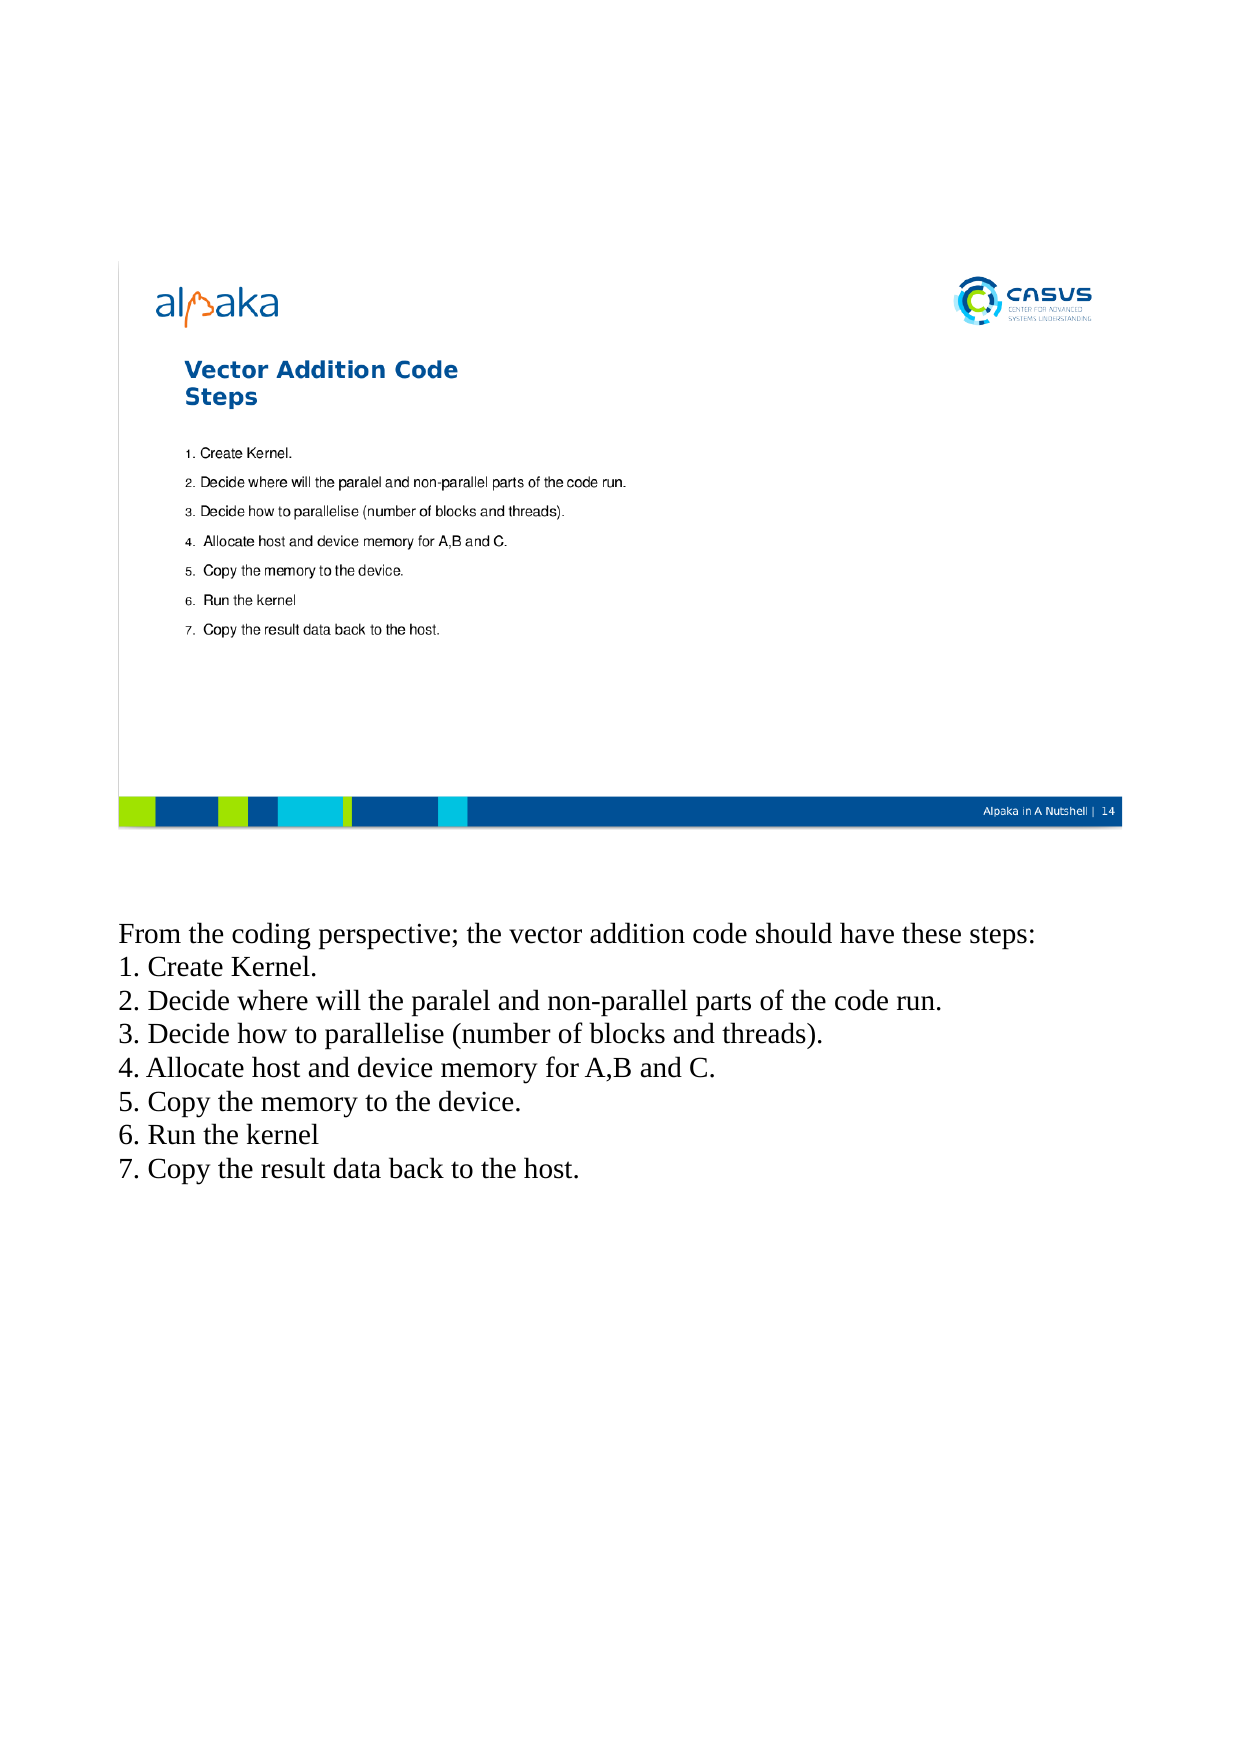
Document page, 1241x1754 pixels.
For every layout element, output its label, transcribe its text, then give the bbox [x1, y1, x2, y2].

text 2. Decide where will the paralel and non-parallel parts of the code run. [118, 983, 1122, 1017]
text 5. Copy the memory to the device. [118, 1084, 1122, 1117]
text 4. Allocate host and device memory for A,B and C. [118, 1050, 1122, 1084]
text From the coding perspective; the vector addition code should have these steps: [118, 916, 1122, 949]
text 3. Decide how to parallelise (number of blocks and threads). [118, 1017, 1122, 1050]
picture [118, 261, 1123, 830]
text 6. Run the kernel [118, 1117, 1122, 1151]
text 1. Create Kernel. [118, 949, 1122, 983]
text 7. Copy the result data back to the host. [118, 1151, 1122, 1184]
